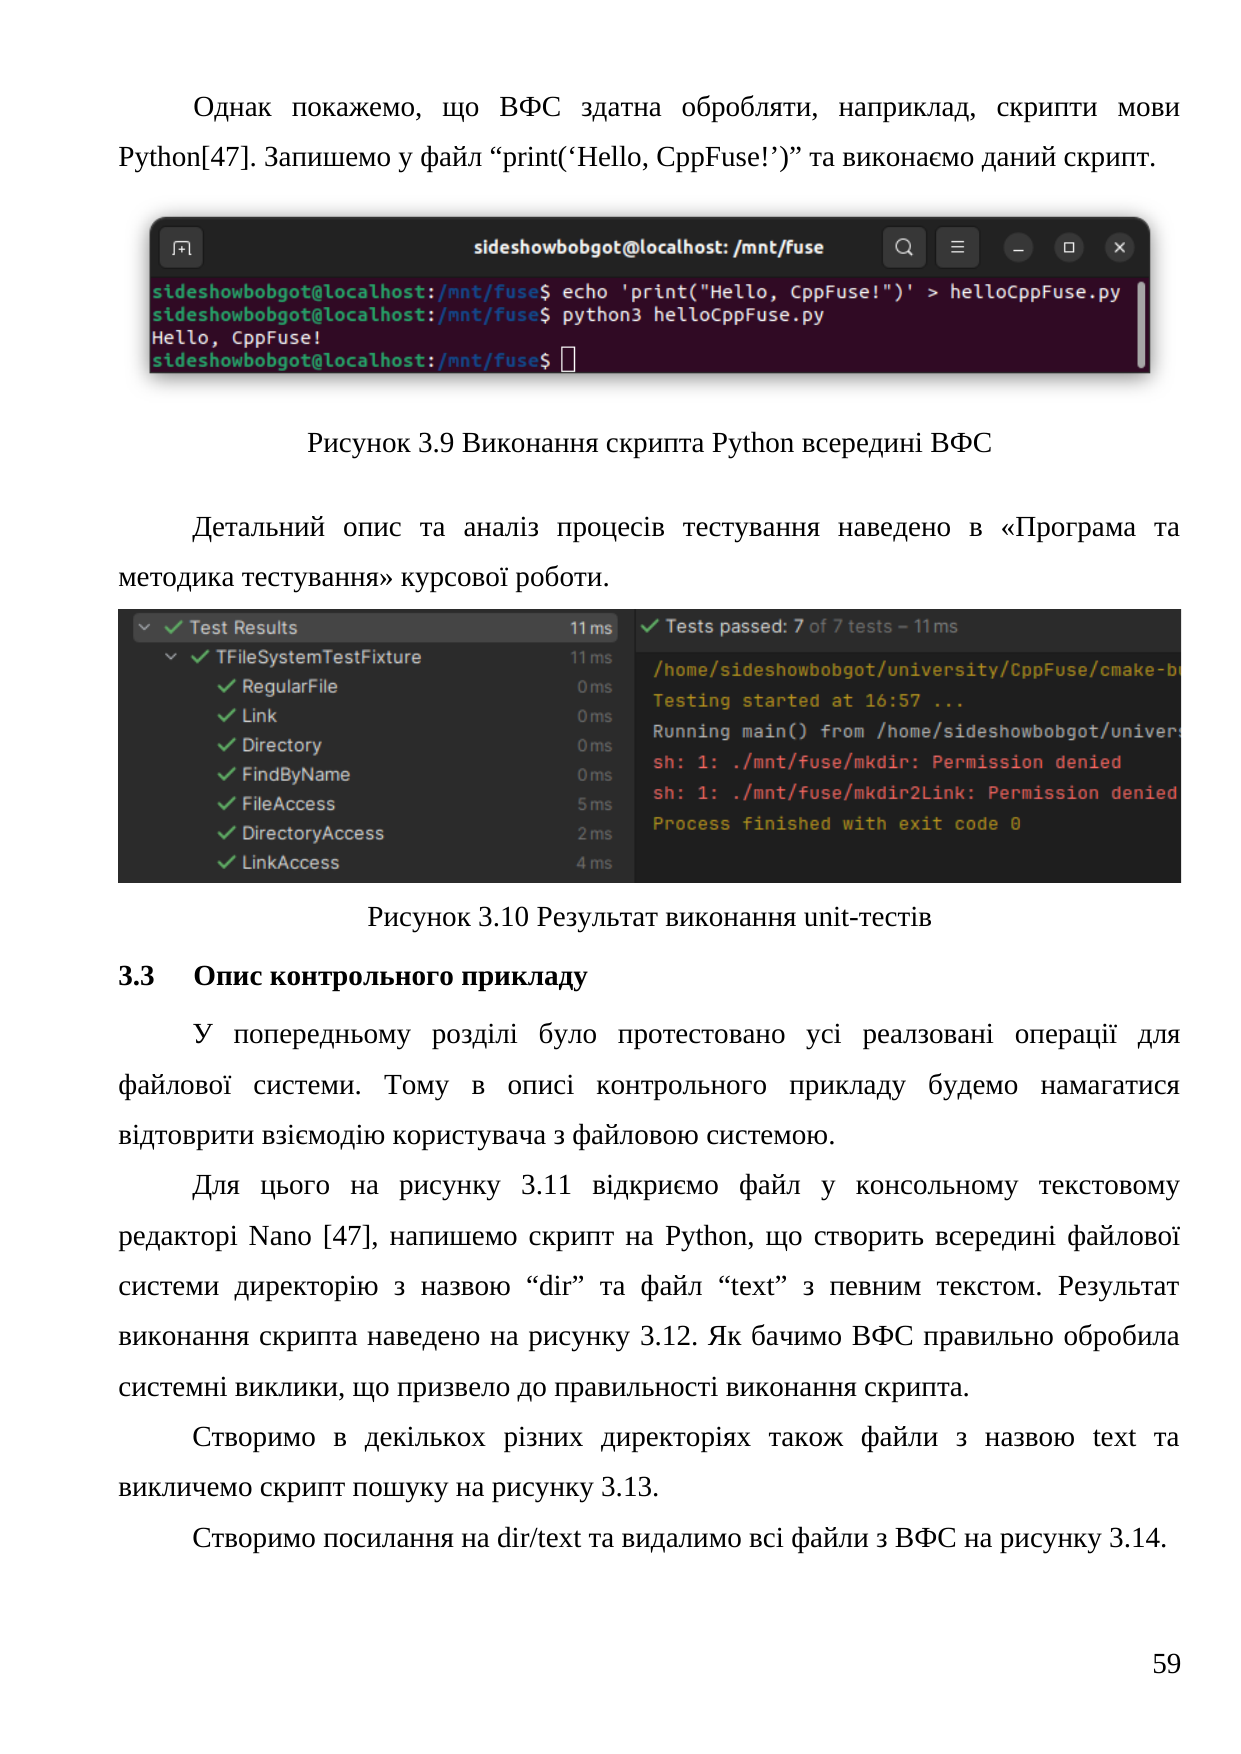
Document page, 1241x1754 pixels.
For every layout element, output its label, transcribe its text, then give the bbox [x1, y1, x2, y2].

text Детальний опис та аналіз процесів тестування наведено в «Програма та методика тестування» курсової роботи. [118, 509, 1181, 593]
text Однак покажемо, що ВФС здатна обробляти, наприклад, скрипти мови Python[47]. Запишемо у файл “print(‘Hello, CppFuse!’)” та виконаємо даний скрипт. [118, 89, 1181, 172]
picture [118, 189, 1182, 409]
list Результат виконання unit-тестів [118, 883, 1181, 933]
text У попередньому розділі було протестовано усі реалзовані операції для файлової системи. Тому в описі контрольного прикладу будемо намагатися відтоврити взіємодію користувача з файловою системою. [118, 1017, 1181, 1151]
picture [118, 609, 1182, 883]
text Для цього на рисунку 3.11 відкриємо файл у консольному текстовому редакторі Nano [47], напишемо скрипт на Python, що створить всередині файлової системи директорію з назвою “dir” та файл “text” з певним текстом. Результат виконання скрипта наведено на рисунку 3.12. Як бачимо ВФС правильно обробила системні виклики, що призвело до правильності виконання скрипта. [118, 1167, 1181, 1402]
text Створимо посилання на dir/text та видалимо всі файли з ВФС на рисунку 3.14. [118, 1520, 1181, 1553]
subtitle Опис контрольного прикладу [118, 958, 1181, 992]
text Створимо в декількох різних директоріях також файли з назвою text та викличемо скрипт пошуку на рисунку 3.13. [118, 1419, 1181, 1503]
list Виконання скрипта Python всередині ВФС [118, 409, 1181, 458]
